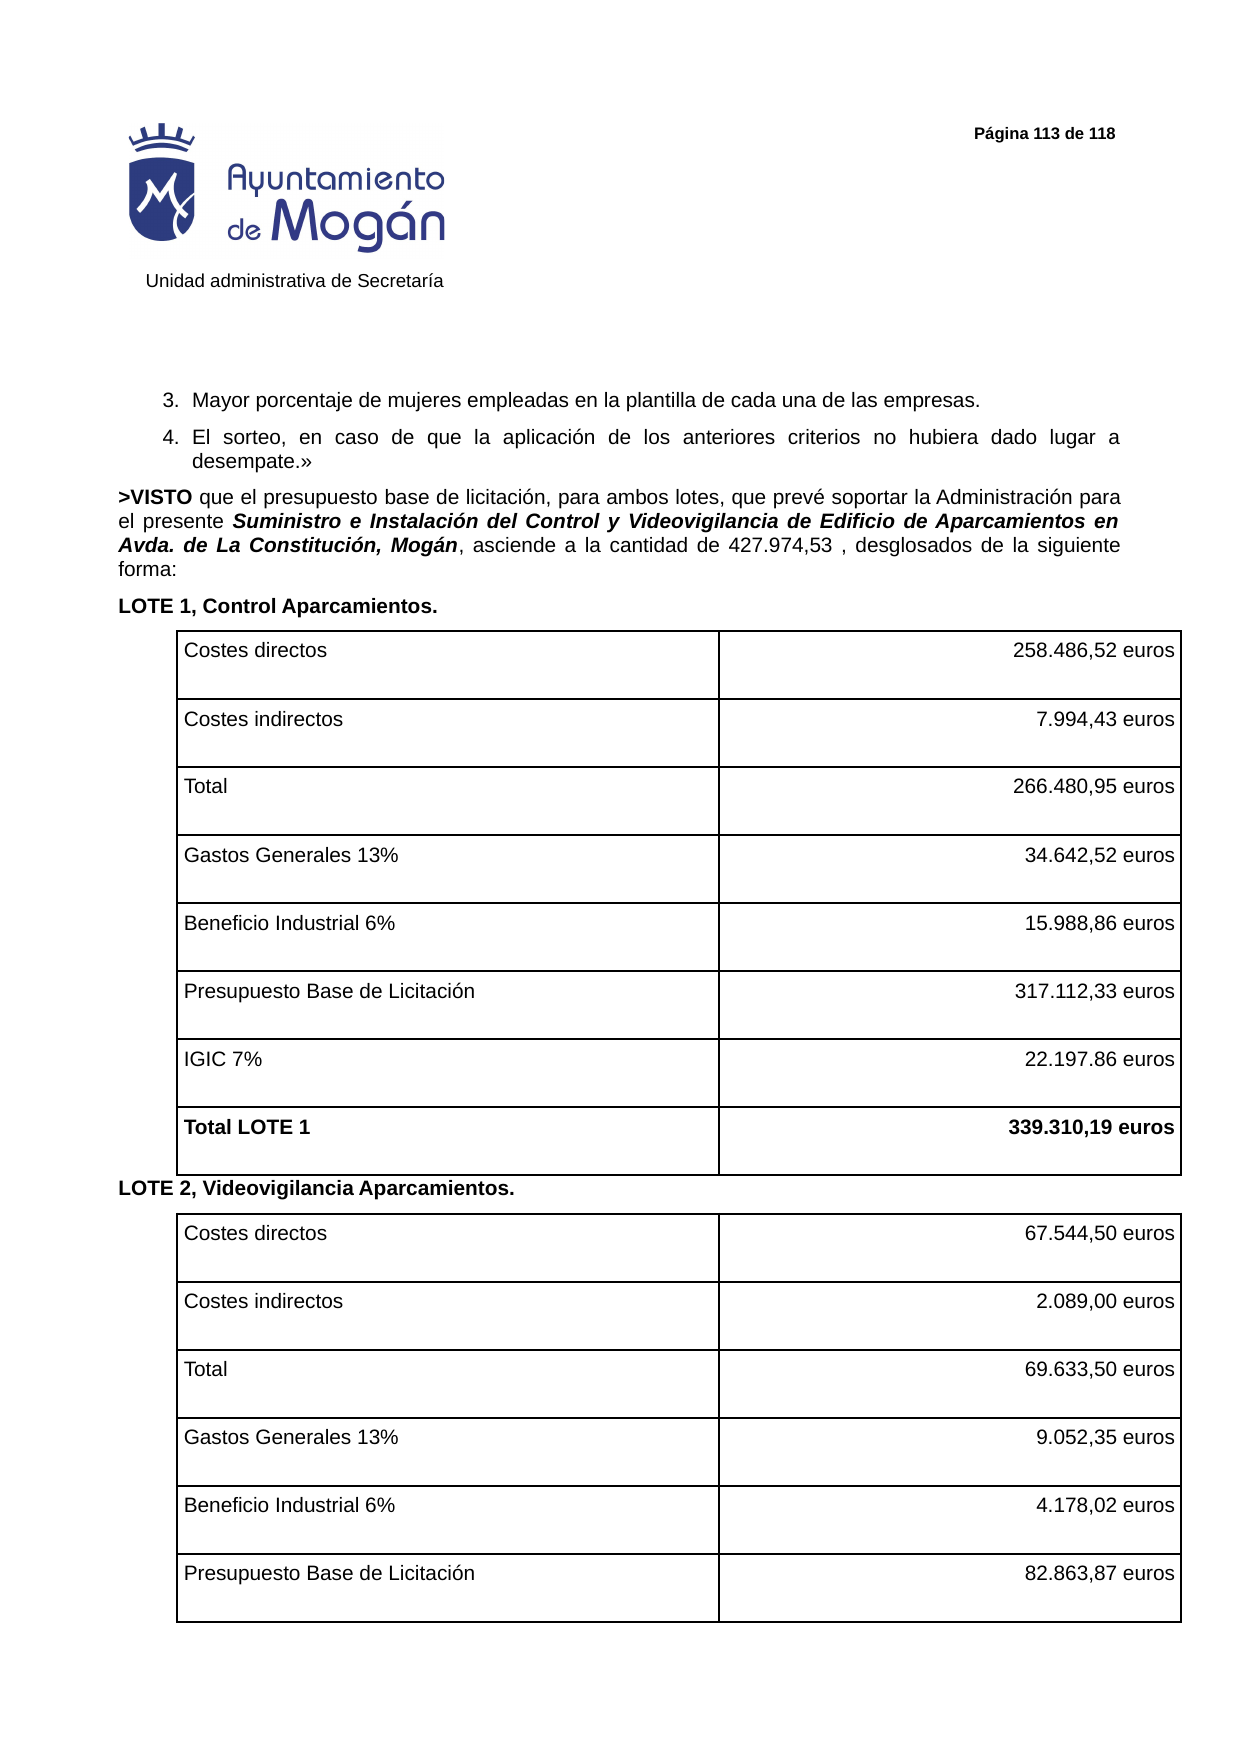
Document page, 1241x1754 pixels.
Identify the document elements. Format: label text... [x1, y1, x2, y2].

table_cell Total [178, 1351, 718, 1417]
table_cell 9.052,35 euros [720, 1419, 1180, 1485]
table_cell Presupuesto Base de Licitación [178, 1555, 718, 1621]
table_cell 82.863,87 euros [720, 1555, 1180, 1621]
table_cell Gastos Generales 13% [178, 1419, 718, 1485]
table_cell 2.089,00 euros [720, 1283, 1180, 1349]
table_cell Total LOTE 1 [178, 1108, 718, 1174]
text LOTE 1, Control Aparcamientos. [118, 593, 1122, 617]
table_cell 317.112,33 euros [720, 972, 1180, 1038]
table_cell Costes indirectos [178, 700, 718, 766]
table_cell Beneficio Industrial 6% [178, 904, 718, 970]
list El sorteo, en caso de que la aplicación de los anteriores criterios no hubiera dado lugar a desempate.» [162, 425, 1122, 473]
table_cell 15.988,86 euros [720, 904, 1180, 970]
table_cell Presupuesto Base de Licitación [178, 972, 718, 1038]
table_cell 4.178,02 euros [720, 1487, 1180, 1553]
picture [128, 123, 445, 259]
table_cell 7.994,43 euros [720, 700, 1180, 766]
table_header Costes directos [178, 632, 718, 698]
table_header 258.486,52 euros [720, 632, 1180, 698]
table_cell Gastos Generales 13% [178, 836, 718, 902]
table_cell 34.642,52 euros [720, 836, 1180, 902]
list Mayor porcentaje de mujeres empleadas en la plantilla de cada una de las empresas. [162, 388, 1122, 412]
table_cell 266.480,95 euros [720, 768, 1180, 834]
table_cell Beneficio Industrial 6% [178, 1487, 718, 1553]
table_header Costes directos [178, 1215, 718, 1281]
table_cell Costes indirectos [178, 1283, 718, 1349]
table_cell IGIC 7% [178, 1040, 718, 1106]
table_cell 22.197.86 euros [720, 1040, 1180, 1106]
text >VISTO que el presupuesto base de licitación, para ambos lotes, que prevé soportar la Administración para el presente Suministro e Instalación del Control y Videovigilancia de Edificio de Aparcamientos en Avda. de La Constitución, Mogán, asciende a la cantidad de 427.974,53 , desglosados de la siguiente forma: [118, 485, 1122, 581]
text LOTE 2, Videovigilancia Aparcamientos. [118, 1176, 1122, 1200]
table_cell Total [178, 768, 718, 834]
table_header 67.544,50 euros [720, 1215, 1180, 1281]
table_cell 339.310,19 euros [720, 1108, 1180, 1174]
table_cell 69.633,50 euros [720, 1351, 1180, 1417]
